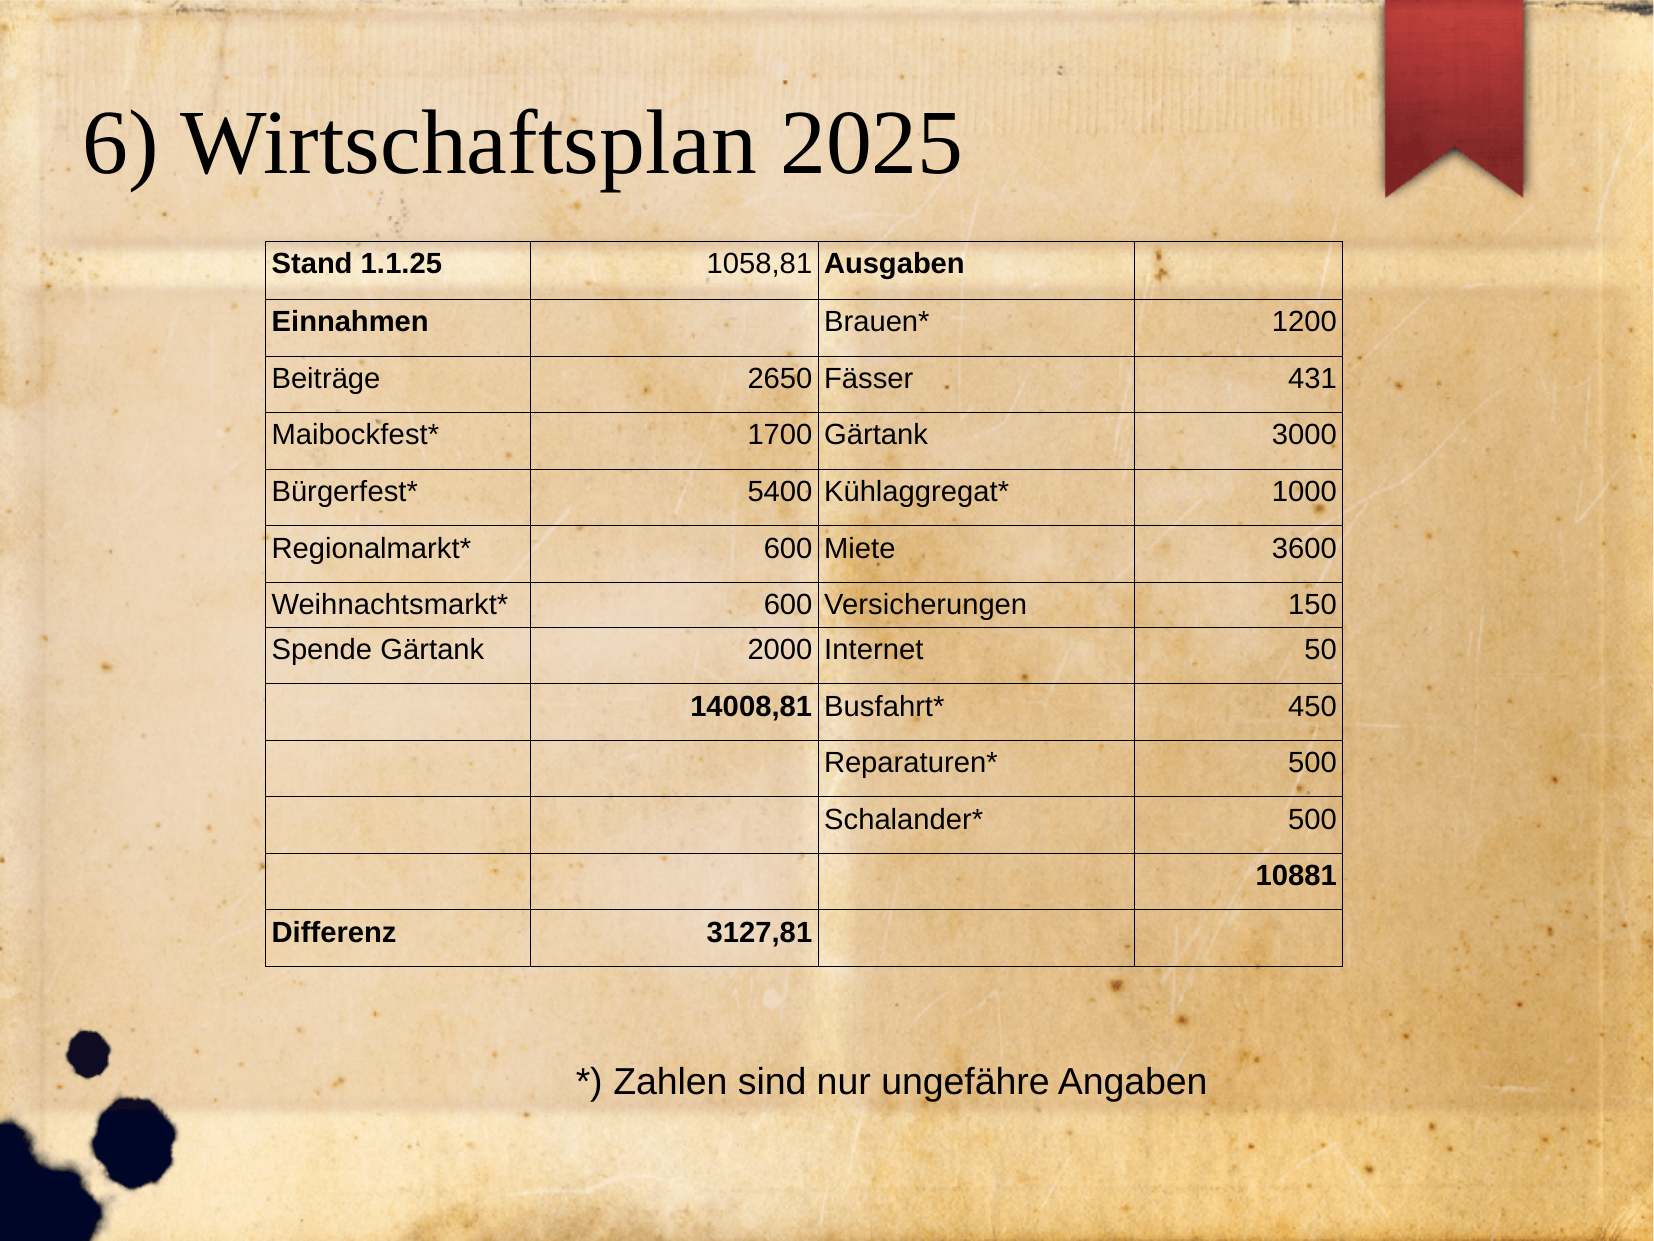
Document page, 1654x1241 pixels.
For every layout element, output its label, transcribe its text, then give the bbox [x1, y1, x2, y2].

table_cell 500 [1135, 797, 1342, 853]
table_cell [531, 797, 818, 853]
table_cell [531, 741, 818, 796]
table_cell 2000 [531, 628, 818, 683]
table_cell Miete [819, 526, 1134, 582]
table_cell Differenz [266, 910, 530, 966]
table_cell 10881 [1135, 854, 1342, 909]
table_cell 1700 [531, 413, 818, 469]
table_cell 3600 [1135, 526, 1342, 582]
table_cell [819, 910, 1134, 966]
table_cell Kühlaggregat* [819, 470, 1134, 525]
table_header 1058,81 [531, 242, 818, 299]
table_cell 50 [1135, 628, 1342, 683]
table_cell 150 [1135, 583, 1342, 627]
table_cell Einnahmen [266, 300, 530, 356]
table_cell Internet [819, 628, 1134, 683]
title 6) Wirtschaftsplan 2025 [82, 49, 1347, 237]
table_cell Brauen* [819, 300, 1134, 356]
table_cell Schalander* [819, 797, 1134, 853]
table_cell 5400 [531, 470, 818, 525]
table_cell 1000 [1135, 470, 1342, 525]
table_cell Beiträge [266, 357, 530, 412]
table_cell 3127,81 [531, 910, 818, 966]
table_cell 3000 [1135, 413, 1342, 469]
table_cell Versicherungen [819, 583, 1134, 627]
table_cell [266, 741, 530, 796]
table_cell [1135, 910, 1342, 966]
table_cell Spende Gärtank [266, 628, 530, 683]
table_header Stand 1.1.25 [266, 242, 530, 299]
table_cell [531, 300, 818, 356]
table_cell [266, 684, 530, 740]
table_cell Gärtank [819, 413, 1134, 469]
table_cell 431 [1135, 357, 1342, 412]
table_cell 500 [1135, 741, 1342, 796]
table_cell Regionalmarkt* [266, 526, 530, 582]
table_cell Bürgerfest* [266, 470, 530, 525]
table_cell 450 [1135, 684, 1342, 740]
table_cell Reparaturen* [819, 741, 1134, 796]
table_cell 2650 [531, 357, 818, 412]
table_cell [266, 854, 530, 909]
table_cell 600 [531, 526, 818, 582]
table_cell Fässer [819, 357, 1134, 412]
table_cell Weihnachtsmarkt* [266, 583, 530, 627]
table_header [1135, 242, 1342, 299]
table_header Ausgaben [819, 242, 1134, 299]
table_cell 1200 [1135, 300, 1342, 356]
table_cell Busfahrt* [819, 684, 1134, 740]
text_box *) Zahlen sind nur ungefähre Angaben [561, 1052, 1329, 1152]
table_cell [819, 854, 1134, 909]
table_cell [531, 854, 818, 909]
picture [0, 0, 1654, 1241]
table_cell 14008,81 [531, 684, 818, 740]
table_cell Maibockfest* [266, 413, 530, 469]
table_cell 600 [531, 583, 818, 627]
table_cell [266, 797, 530, 853]
